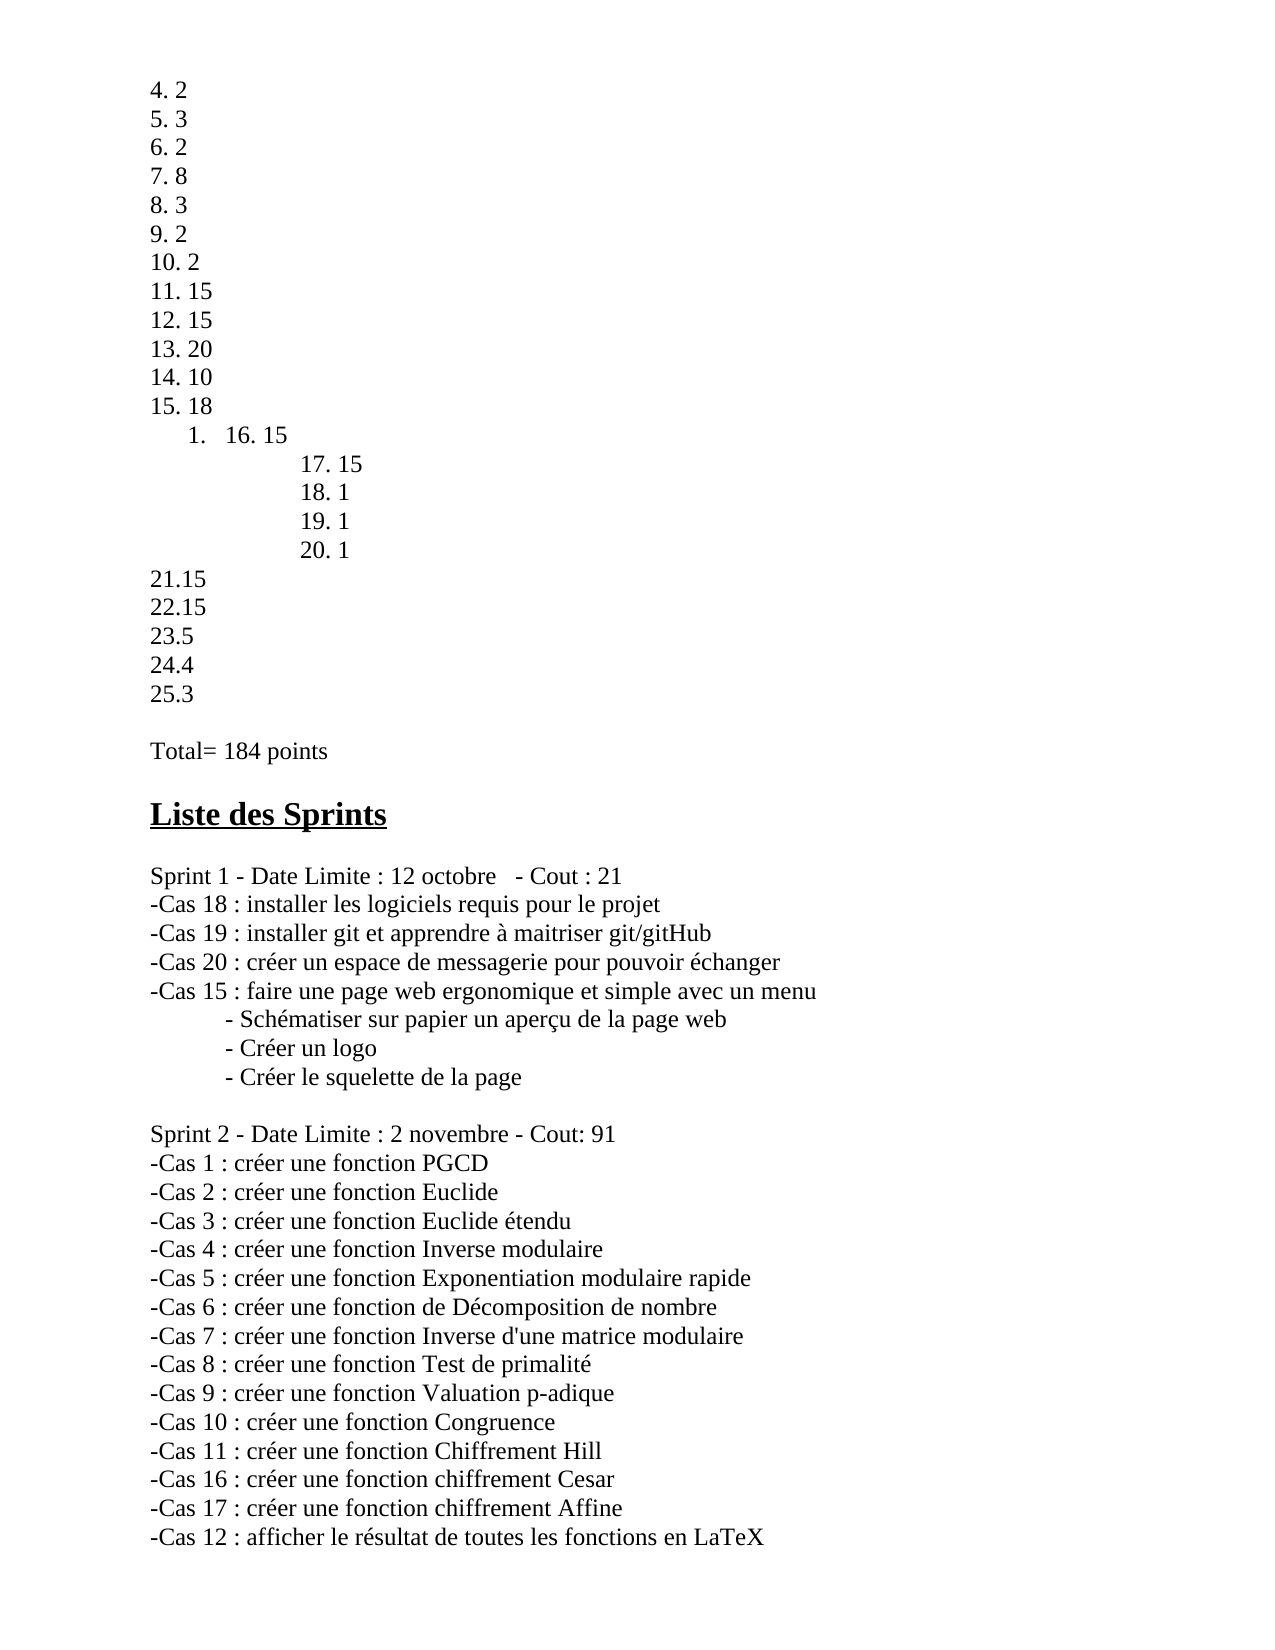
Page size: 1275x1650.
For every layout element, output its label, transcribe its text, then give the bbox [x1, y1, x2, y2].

text -Cas 1 : créer une fonction PGCD [150, 1148, 1125, 1177]
text -Cas 15 : faire une page web ergonomique et simple avec un menu [150, 976, 1125, 1004]
text -Cas 18 : installer les logiciels requis pour le projet -Cas 19 : installer git et apprendre à maitriser git/gitHub -Cas 20 : créer un espace de messagerie pour pouvoir échanger [150, 889, 1125, 976]
text -Cas 8 : créer une fonction Test de primalité [150, 1349, 1125, 1378]
text Sprint 2 - Date Limite : 2 novembre - Cout: 91 [150, 1119, 1125, 1148]
text -Cas 2 : créer une fonction Euclide [150, 1177, 1125, 1206]
text -Cas 3 : créer une fonction Euclide étendu [150, 1206, 1125, 1234]
text - Créer le squelette de la page [150, 1062, 1125, 1091]
text -Cas 10 : créer une fonction Congruence [150, 1407, 1125, 1436]
text -Cas 6 : créer une fonction de Décomposition de nombre [150, 1292, 1125, 1321]
text -Cas 11 : créer une fonction Chiffrement Hill [150, 1436, 1125, 1464]
text -Cas 12 : afficher le résultat de toutes les fonctions en LaTeX [150, 1522, 1125, 1551]
text -Cas 7 : créer une fonction Inverse d'une matrice modulaire [150, 1321, 1125, 1349]
text - Créer un logo [150, 1033, 1125, 1062]
text Sprint 1 - Date Limite : 12 octobre - Cout : 21 [150, 861, 1125, 889]
text -Cas 16 : créer une fonction chiffrement Cesar [150, 1464, 1125, 1493]
text Total= 184 points [150, 736, 1125, 765]
text -Cas 4 : créer une fonction Inverse modulaire [150, 1234, 1125, 1263]
list 16. 15 17. 15 18. 1 19. 1 20. 1 [187, 420, 1125, 564]
text -Cas 9 : créer une fonction Valuation p-adique [150, 1378, 1125, 1407]
text -Cas 5 : créer une fonction Exponentiation modulaire rapide [150, 1263, 1125, 1292]
text - Schématiser sur papier un aperçu de la page web [150, 1004, 1125, 1033]
text 14. 10 [150, 362, 1125, 391]
text 4. 2 5. 3 6. 2 7. 8 8. 3 9. 2 10. 2 11. 15 12. 15 13. 20 [150, 75, 1125, 362]
text Liste des Sprints [150, 794, 1125, 832]
text -Cas 17 : créer une fonction chiffrement Affine [150, 1493, 1125, 1522]
text 15. 18 [150, 391, 1125, 420]
text 21.15 22.15 23.5 24.4 25.3 [150, 564, 1125, 707]
